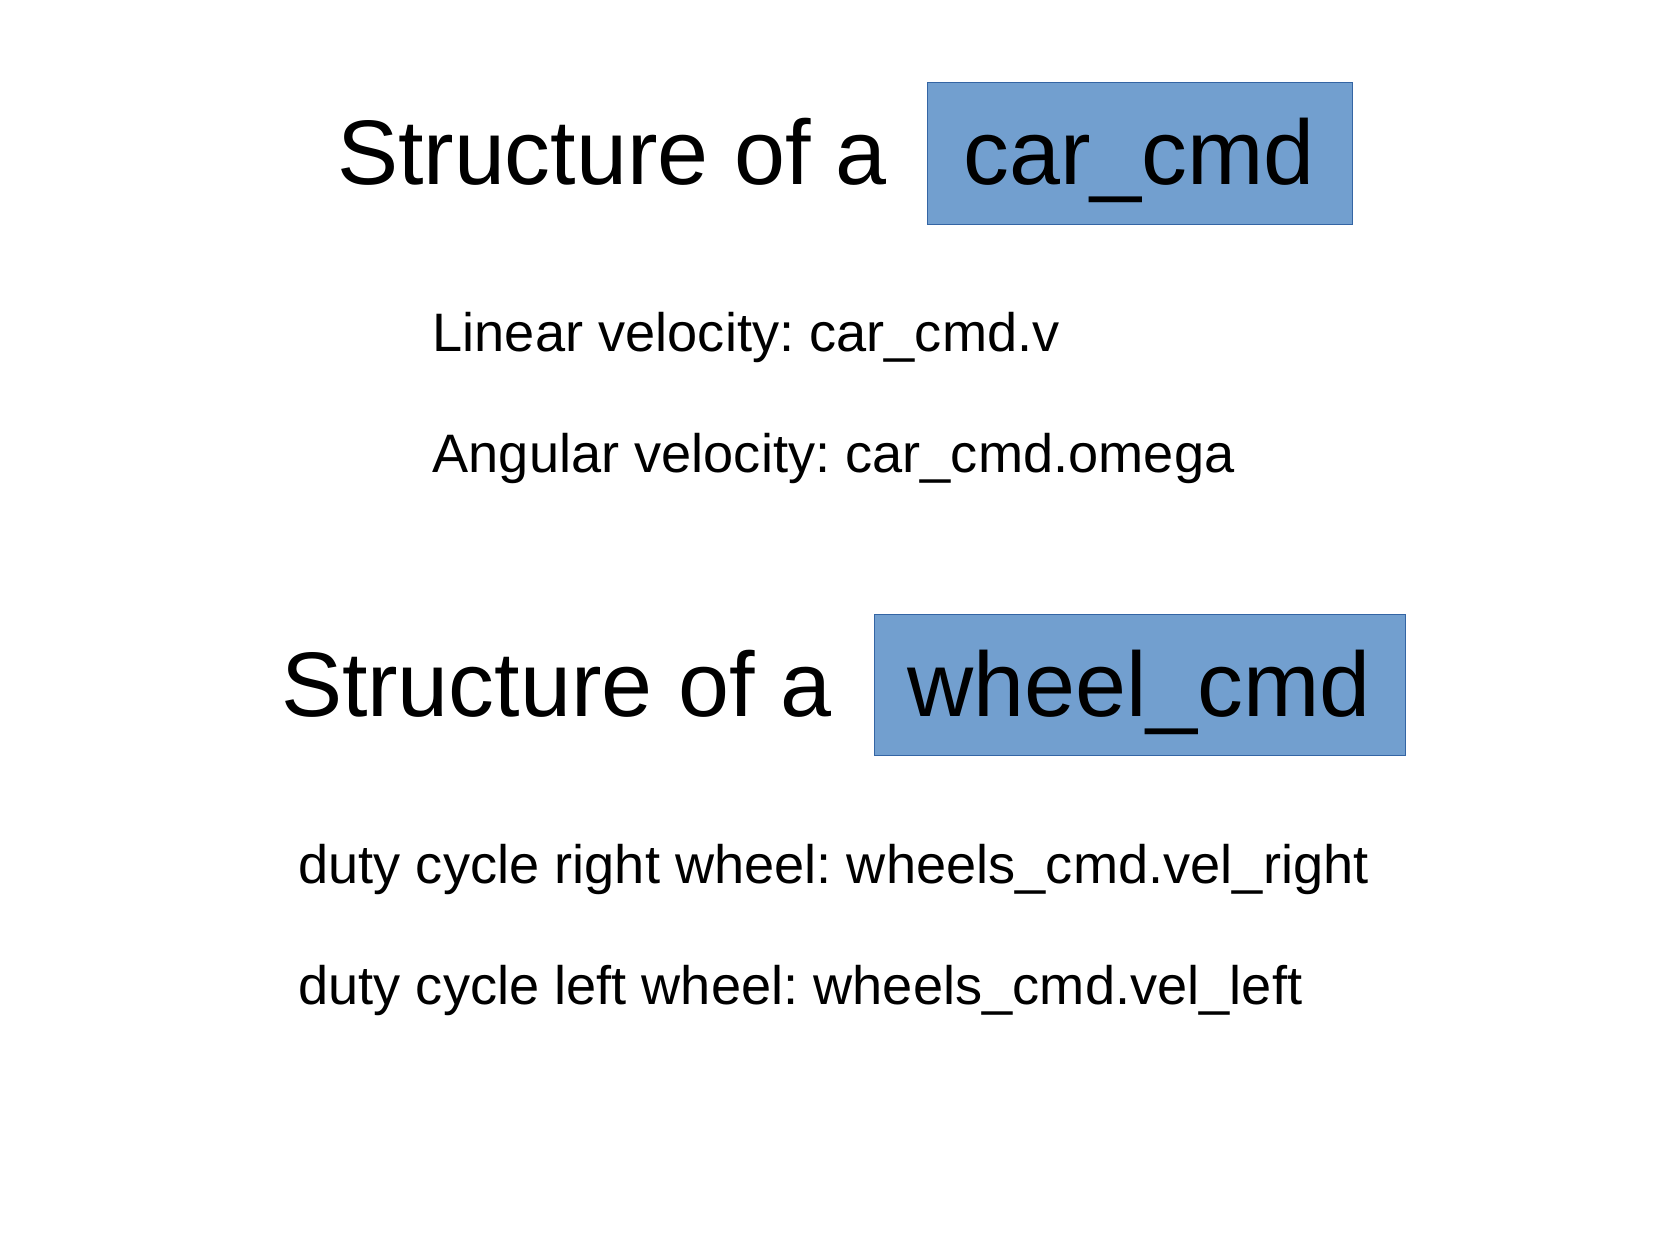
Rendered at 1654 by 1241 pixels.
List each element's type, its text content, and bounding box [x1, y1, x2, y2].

title Structure of a car_cmd [82, 49, 1571, 257]
text_box Linear velocity: car_cmd.v Angular velocity: car_cmd.omega [402, 295, 1251, 492]
title Structure of a wheel_cmd [82, 580, 1571, 789]
text_box duty cycle right wheel: wheels_cmd.vel_right duty cycle left wheel: wheels_cmd.vel_left [268, 826, 1385, 1024]
